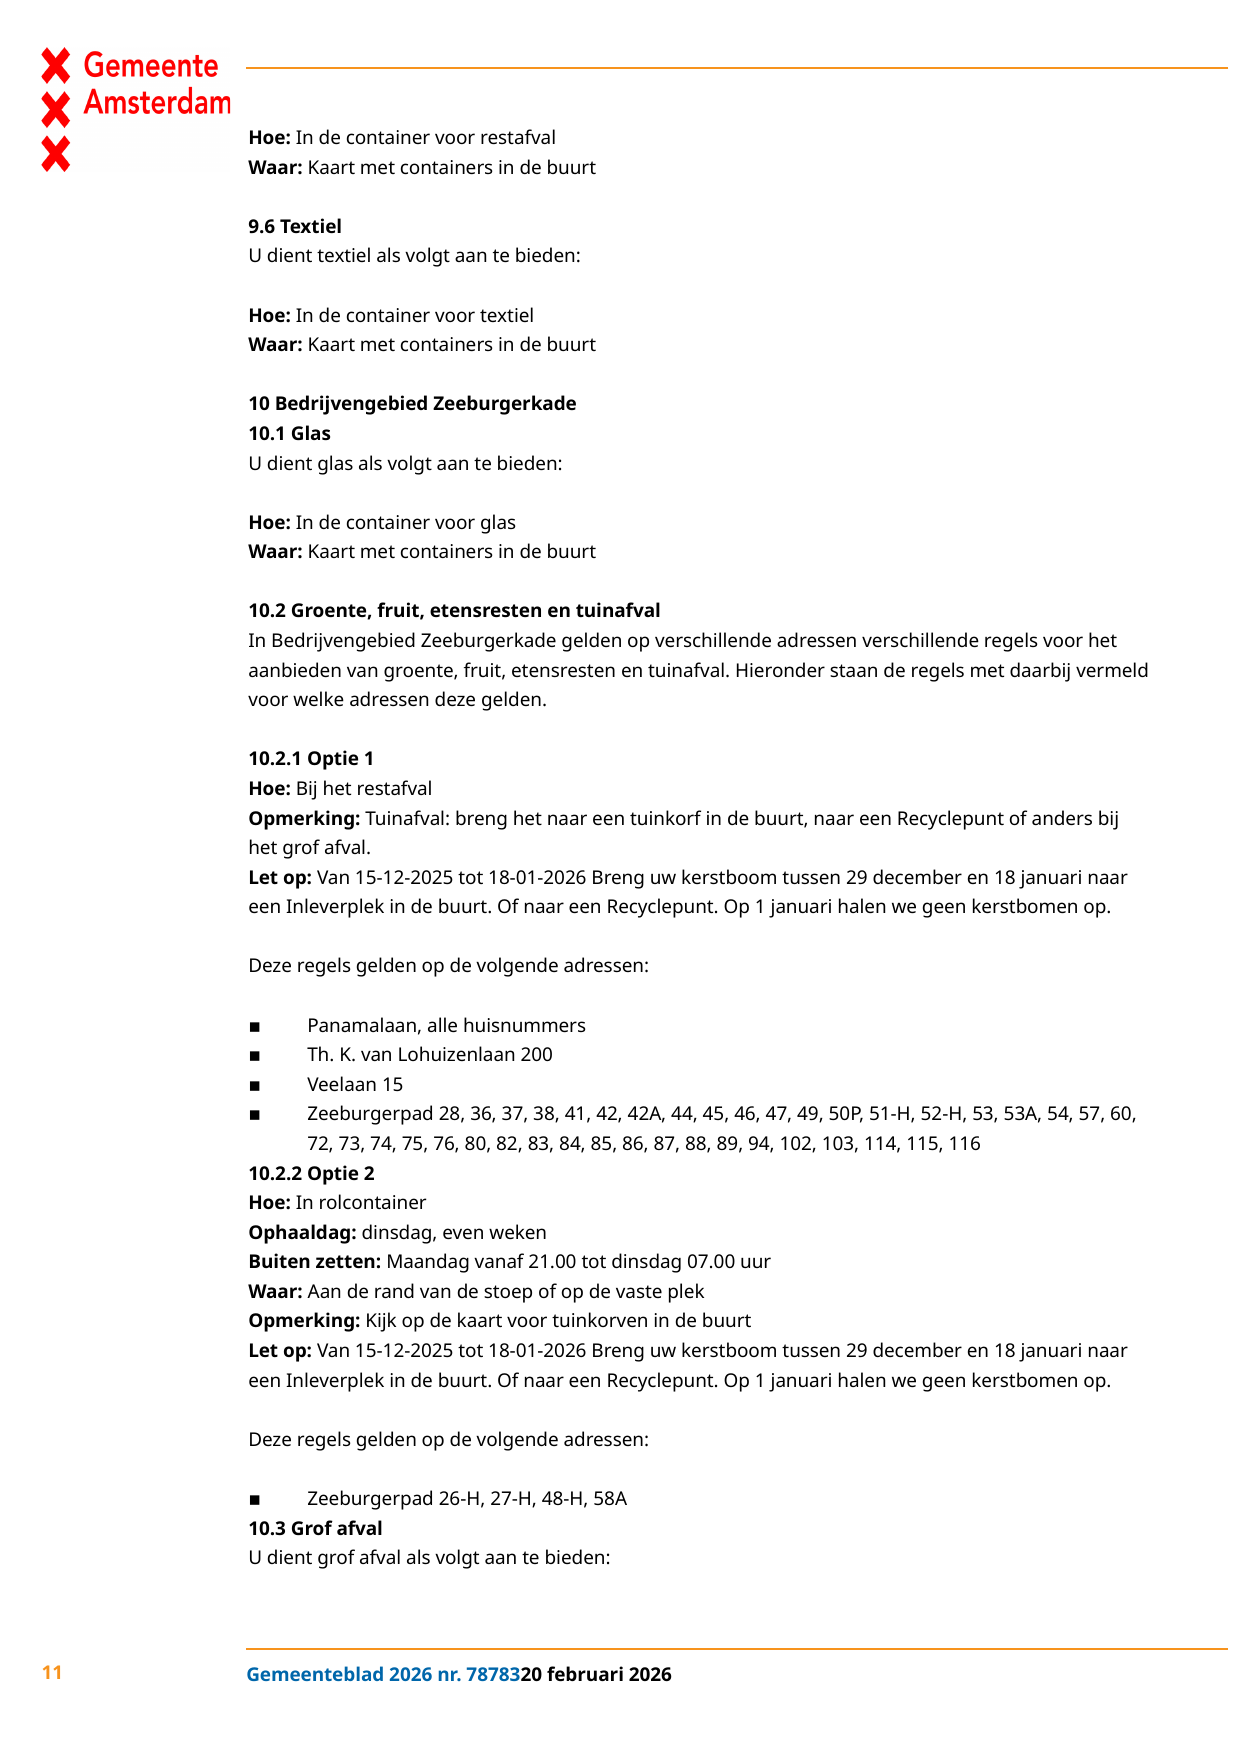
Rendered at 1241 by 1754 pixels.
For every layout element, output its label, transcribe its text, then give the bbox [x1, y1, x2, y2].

text Hoe: In de container voor restafval [248, 124, 1152, 150]
text U dient glas als volgt aan te bieden: [248, 450, 1152, 476]
text Ophaaldag: dinsdag, even weken [248, 1219, 1152, 1245]
text 10 Bedrijvengebied Zeeburgerkade [248, 391, 1152, 416]
text 10.2.2 Optie 2 [248, 1160, 1152, 1186]
text Hoe: In de container voor textiel [248, 302, 1152, 328]
picture [41, 47, 231, 172]
text Deze regels gelden op de volgende adressen: [248, 1426, 1152, 1452]
list Zeeburgerpad 28, 36, 37, 38, 41, 42, 42A, 44, 45, 46, 47, 49, 50P, 51-H, 52-H, 53, 53A, 54, 57, 60, 72, 73, 74, 75, 76, 80, 82, 83, 84, 85, 86, 87, 88, 89, 94, 102, 103, 114, 115, 116 [248, 1101, 1152, 1156]
list Veelaan 15 [248, 1071, 1152, 1097]
text Opmerking: Kijk op de kaart voor tuinkorven in de buurt [248, 1308, 1152, 1333]
text 10.3 Grof afval [248, 1515, 1152, 1541]
text Waar: Kaart met containers in de buurt [248, 331, 1152, 357]
text Hoe: Bij het restafval [248, 775, 1152, 801]
list Zeeburgerpad 26-H, 27-H, 48-H, 58A [248, 1485, 1152, 1511]
text Waar: Kaart met containers in de buurt [248, 538, 1152, 564]
text Let op: Van 15-12-2025 tot 18-01-2026 Breng uw kerstboom tussen 29 december en 18 januari naar een Inleverplek in de buurt. Of naar een Recyclepunt. Op 1 januari halen we geen kerstbomen op. [248, 864, 1152, 919]
text Waar: Kaart met containers in de buurt [248, 154, 1152, 180]
text 9.6 Textiel [248, 213, 1152, 239]
text Let op: Van 15-12-2025 tot 18-01-2026 Breng uw kerstboom tussen 29 december en 18 januari naar een Inleverplek in de buurt. Of naar een Recyclepunt. Op 1 januari halen we geen kerstbomen op. [248, 1337, 1152, 1393]
text 10.2 Groente, fruit, etensresten en tuinafval [248, 598, 1152, 623]
text Buiten zetten: Maandag vanaf 21.00 tot dinsdag 07.00 uur [248, 1248, 1152, 1274]
text Opmerking: Tuinafval: breng het naar een tuinkorf in de buurt, naar een Recyclepunt of anders bij het grof afval. [248, 805, 1152, 860]
text U dient textiel als volgt aan te bieden: [248, 243, 1152, 268]
text Hoe: In de container voor glas [248, 509, 1152, 535]
text In Bedrijvengebied Zeeburgerkade gelden op verschillende adressen verschillende regels voor het aanbieden van groente, fruit, etensresten en tuinafval. Hieronder staan de regels met daarbij vermeld voor welke adressen deze gelden. [248, 627, 1152, 712]
list Panamalaan, alle huisnummers [248, 1012, 1152, 1038]
text U dient grof afval als volgt aan te bieden: [248, 1544, 1152, 1570]
text 10.1 Glas [248, 420, 1152, 446]
text Hoe: In rolcontainer [248, 1189, 1152, 1215]
text Waar: Aan de rand van de stoep of op de vaste plek [248, 1278, 1152, 1304]
list Th. K. van Lohuizenlaan 200 [248, 1041, 1152, 1067]
text Deze regels gelden op de volgende adressen: [248, 953, 1152, 978]
text 10.2.1 Optie 1 [248, 746, 1152, 771]
